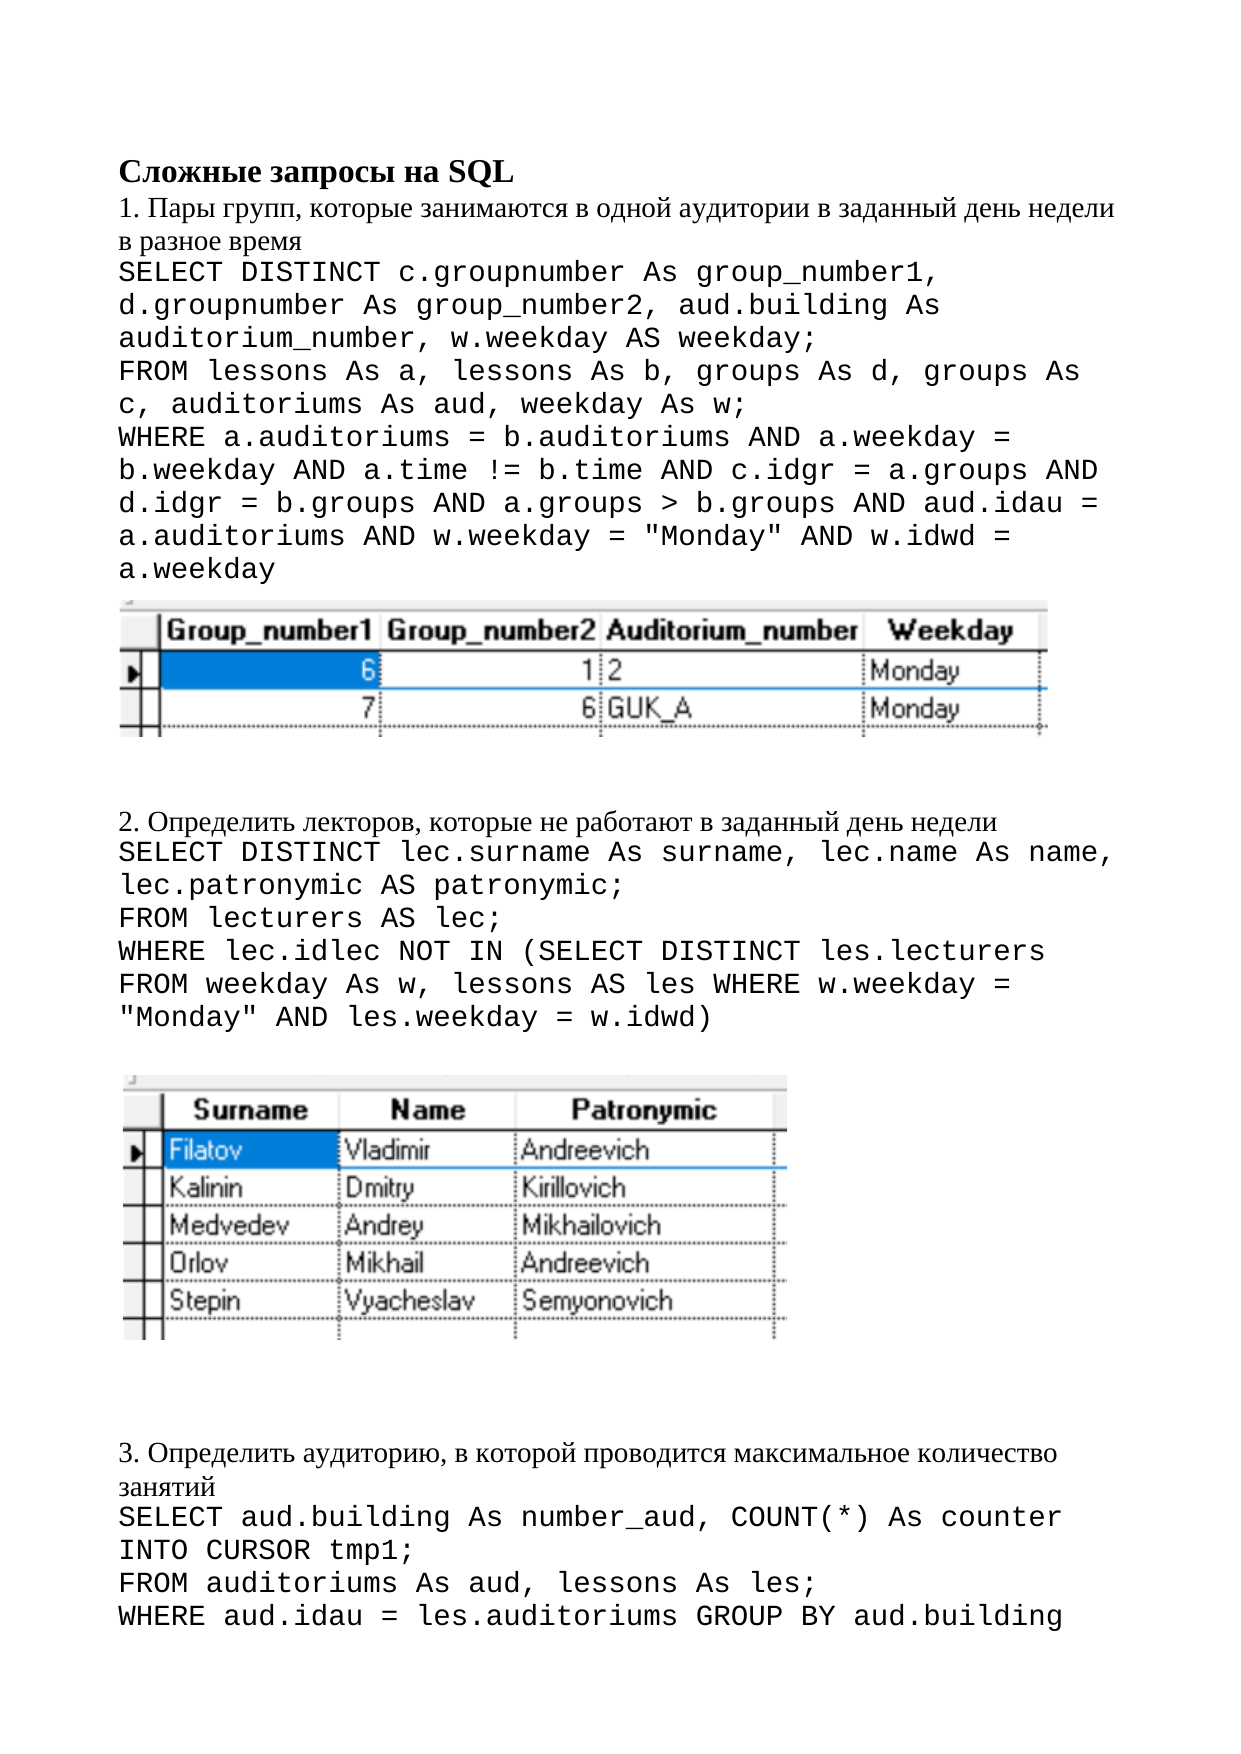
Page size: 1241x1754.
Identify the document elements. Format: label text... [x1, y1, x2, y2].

text WHERE aud.idau = les.auditoriums GROUP BY aud.building [118, 1602, 1122, 1634]
text WHERE lec.idlec NOT IN (SELECT DISTINCT les.lecturers FROM weekday As w, lessons AS les WHERE w.weekday = "Monday" AND les.weekday = w.idwd) [118, 936, 1122, 1036]
text WHERE a.auditoriums = b.auditoriums AND a.weekday = b.weekday AND a.time != b.time AND c.idgr = a.groups AND d.idgr = b.groups AND a.groups > b.groups AND aud.idau = a.auditoriums AND w.weekday = "Monday" AND w.idwd = a.weekday [118, 422, 1122, 587]
text SELECT DISTINCT c.groupnumber As group_number1, d.groupnumber As group_number2, aud.building As auditorium_number, w.weekday AS weekday; [118, 257, 1122, 356]
text Сложные запросы на SQL [118, 152, 1122, 190]
text FROM lecturers AS lec; [118, 903, 1122, 936]
text 3. Определить аудиторию, в которой проводится максимальное количество занятий [118, 1435, 1122, 1502]
picture [122, 1075, 788, 1340]
text 1. Пары групп, которые занимаются в одной аудитории в заданный день недели в разное время [118, 190, 1122, 257]
picture [119, 600, 1048, 737]
text FROM auditoriums As aud, lessons As les; [118, 1568, 1122, 1602]
text SELECT DISTINCT lec.surname As surname, lec.name As name, lec.patronymic AS patronymic; [118, 837, 1122, 903]
text FROM lessons As a, lessons As b, groups As d, groups As c, auditoriums As aud, weekday As w; [118, 356, 1122, 422]
text 2. Определить лекторов, которые не работают в заданный день недели [118, 804, 1122, 837]
text SELECT aud.building As number_aud, COUNT(*) As counter INTO CURSOR tmp1; [118, 1502, 1122, 1568]
